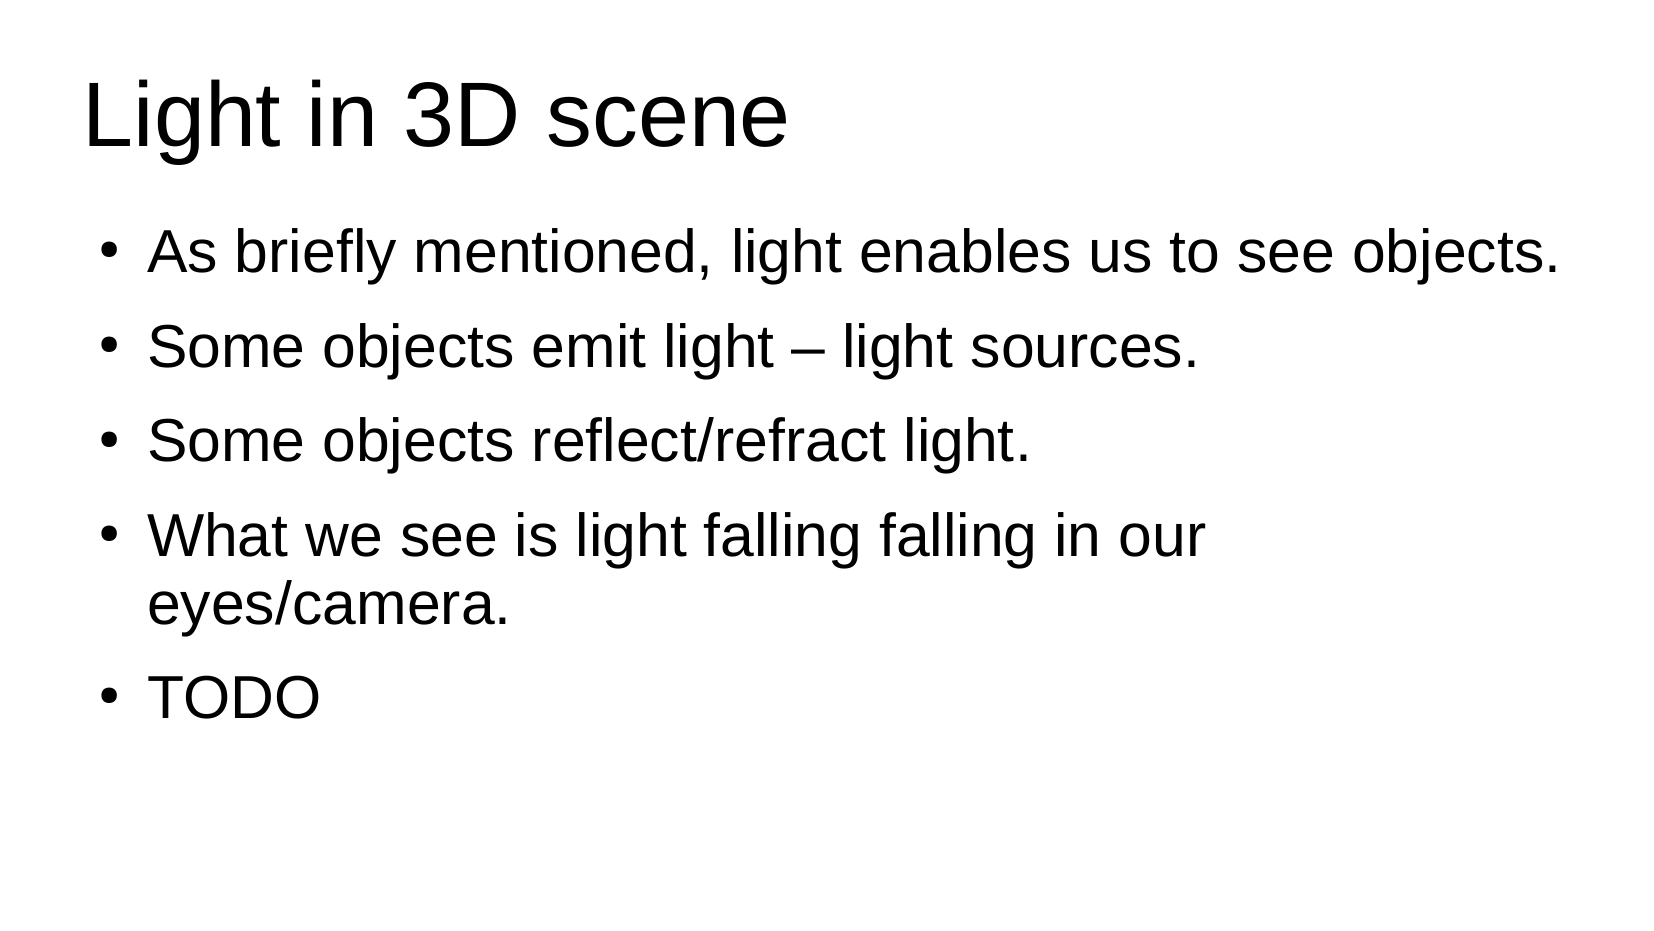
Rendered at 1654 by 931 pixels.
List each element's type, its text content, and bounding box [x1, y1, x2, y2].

title Light in 3D scene [82, 37, 1571, 193]
list As briefly mentioned, light enables us to see objects. Some objects emit light – light sources. Some objects reflect/refract light. What we see is light falling falling in our eyes/camera. TODO [82, 217, 1571, 758]
